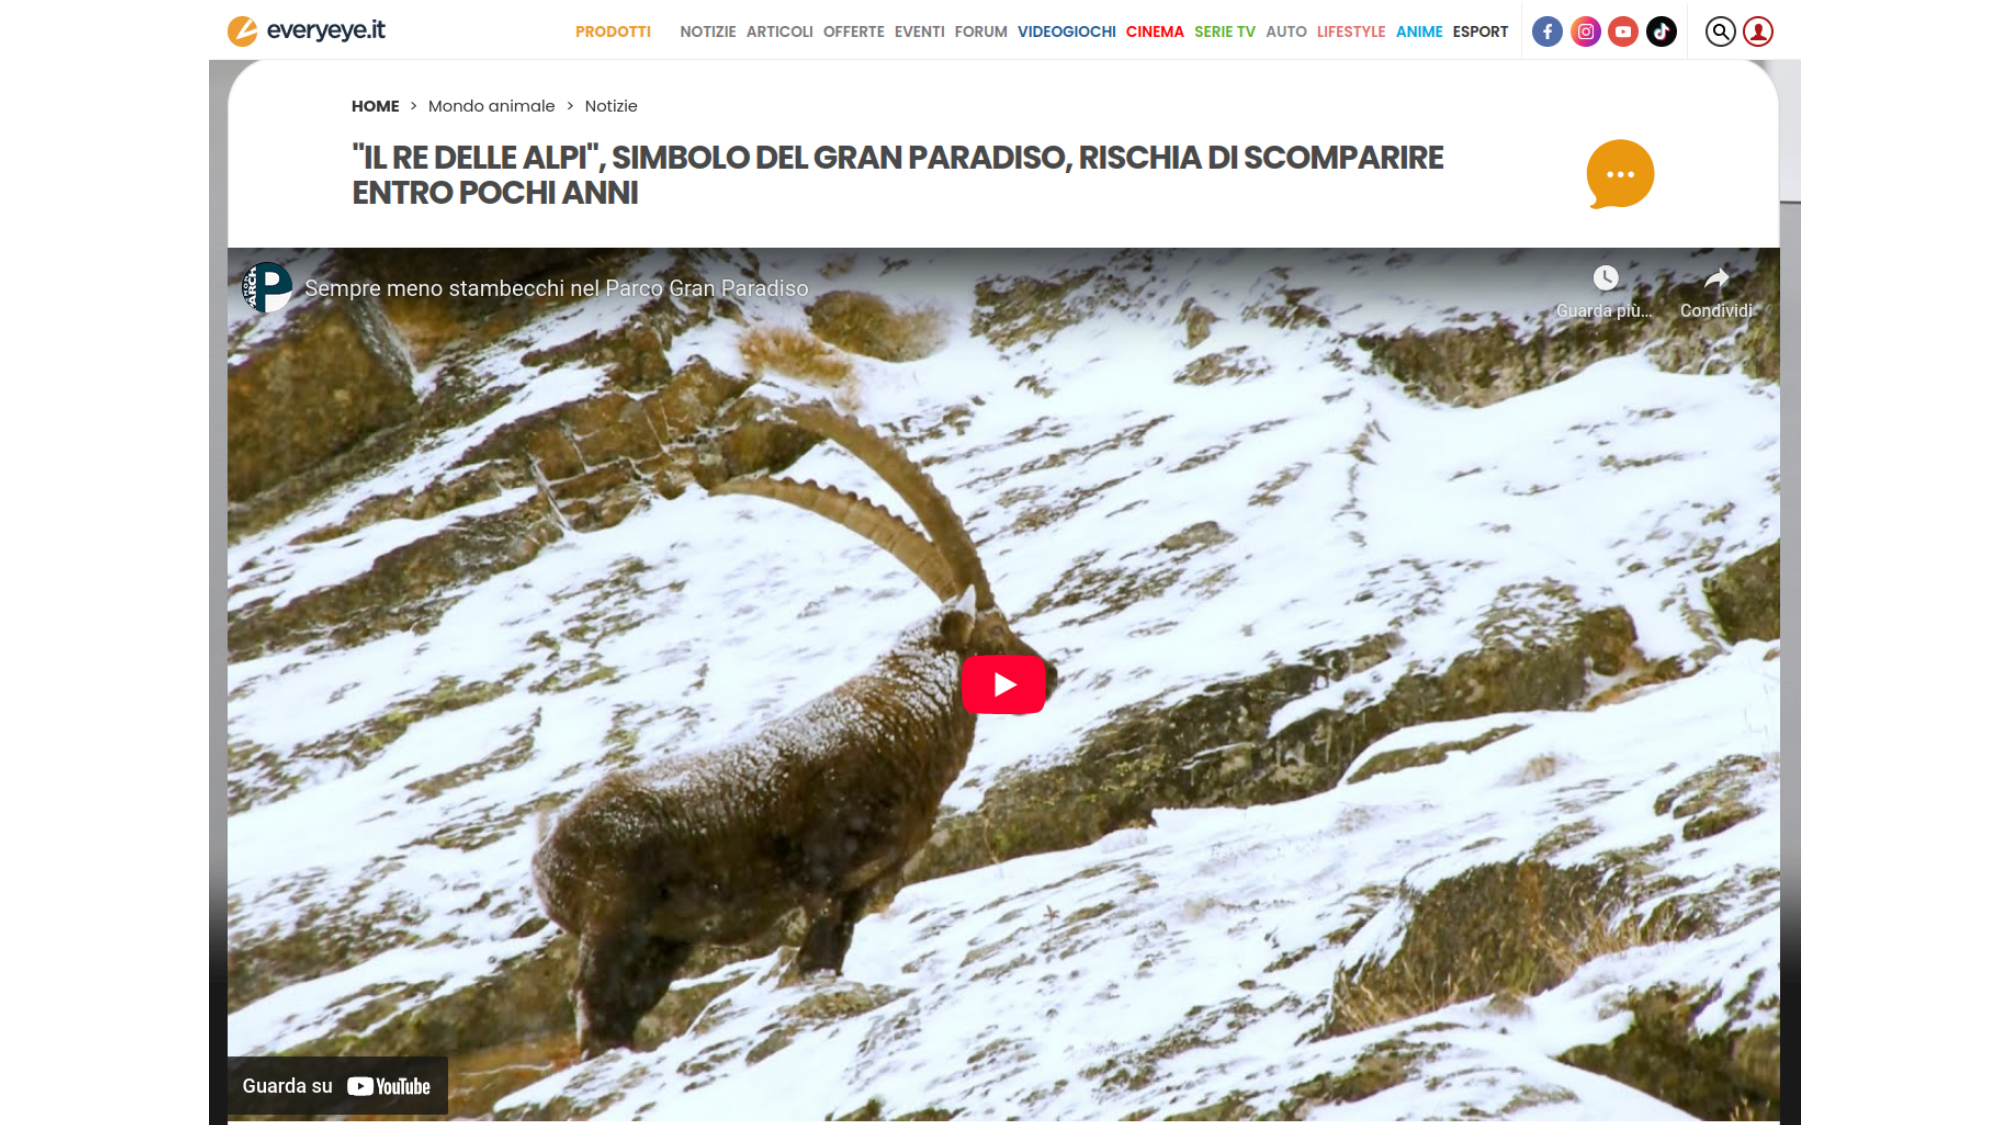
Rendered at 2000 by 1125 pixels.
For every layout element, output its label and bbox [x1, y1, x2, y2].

picture [209, 3, 1801, 1125]
